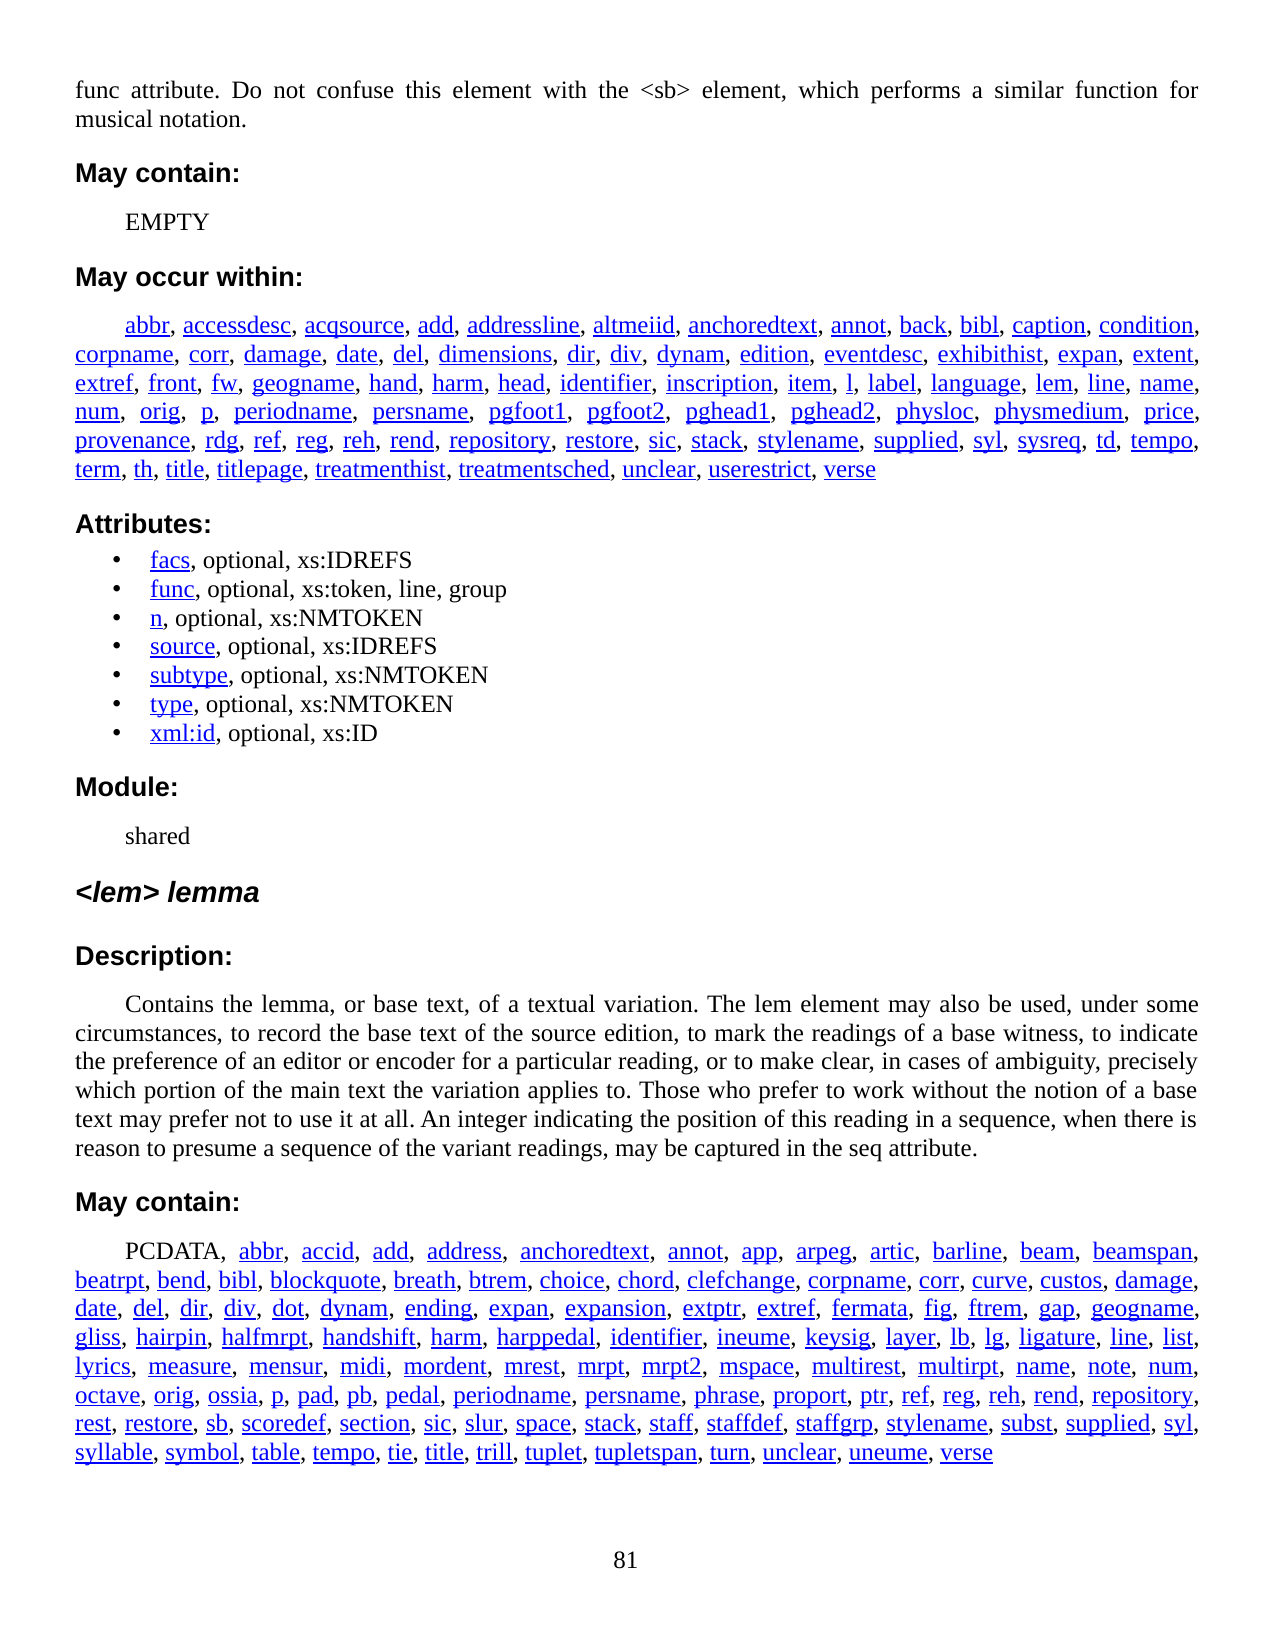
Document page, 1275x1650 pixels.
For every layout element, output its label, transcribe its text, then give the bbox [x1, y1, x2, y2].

subtitle May contain: [75, 157, 1200, 189]
subtitle May occur within: [75, 261, 1200, 292]
text PCDATA, abbr, accid, add, address, anchoredtext, annot, app, arpeg, artic, barline, beam, beamspan, beatrpt, bend, bibl, blockquote, breath, btrem, choice, chord, clefchange, corpname, corr, curve, custos, damage, date, del, dir, div, dot, dynam, ending, expan, expansion, extptr, extref, fermata, fig, ftrem, gap, geogname, gliss, hairpin, halfmrpt, handshift, harm, harppedal, identifier, ineume, keysig, layer, lb, lg, ligature, line, list, lyrics, measure, mensur, midi, mordent, mrest, mrpt, mrpt2, mspace, multirest, multirpt, name, note, num, octave, orig, ossia, p, pad, pb, pedal, periodname, persname, phrase, proport, ptr, ref, reg, reh, rend, repository, rest, restore, sb, scoredef, section, sic, slur, space, stack, staff, staffdef, staffgrp, stylename, subst, supplied, syl, syllable, symbol, table, tempo, tie, title, trill, tuplet, tupletspan, turn, unclear, uneume, verse [75, 1236, 1200, 1466]
list n, optional, xs:NMTOKEN [112, 603, 1200, 631]
text abbr, accessdesc, acqsource, add, addressline, altmeiid, anchoredtext, annot, back, bibl, caption, condition, corpname, corr, damage, date, del, dimensions, dir, div, dynam, edition, eventdesc, exhibithist, expan, extent, extref, front, fw, geogname, hand, harm, head, identifier, inscription, item, l, label, language, lem, line, name, num, orig, p, periodname, persname, pgfoot1, pgfoot2, pghead1, pghead2, physloc, physmedium, price, provenance, rdg, ref, reg, reh, rend, repository, restore, sic, stack, stylename, supplied, syl, sysreq, td, tempo, term, th, title, titlepage, treatmenthist, treatmentsched, unclear, userestrict, verse [75, 310, 1200, 483]
list xml:id, optional, xs:ID [112, 718, 1200, 746]
text Contains the lemma, or base text, of a textual variation. The lem element may also be used, under some circumstances, to record the base text of the source edition, to mark the readings of a base witness, to indicate the preference of an editor or encoder for a particular reading, or to make clear, in cases of ambiguity, precisely which portion of the main text the variation applies to. Those who prefer to work without the notion of a base text may prefer not to use it at all. An integer indicating the position of this reading in a sequence, when there is reason to presume a sequence of the variant readings, may be captured in the seq attribute. [75, 989, 1200, 1161]
list subtype, optional, xs:NMTOKEN [112, 660, 1200, 689]
subtitle May contain: [75, 1186, 1200, 1218]
subtitle Attributes: [75, 508, 1200, 539]
list func, optional, xs:token, line, group [112, 574, 1200, 603]
list facs, optional, xs:IDREFS [112, 545, 1200, 574]
subtitle Module: [75, 771, 1200, 803]
text shared [75, 821, 1200, 850]
list type, optional, xs:NMTOKEN [112, 689, 1200, 718]
text func attribute. Do not confuse this element with the <sb> element, which performs a similar function for musical notation. [75, 75, 1200, 132]
text EMPTY [75, 207, 1200, 236]
list source, optional, xs:IDREFS [112, 631, 1200, 660]
subtitle Description: [75, 939, 1200, 971]
subtitle <lem> lemma [75, 875, 1200, 908]
